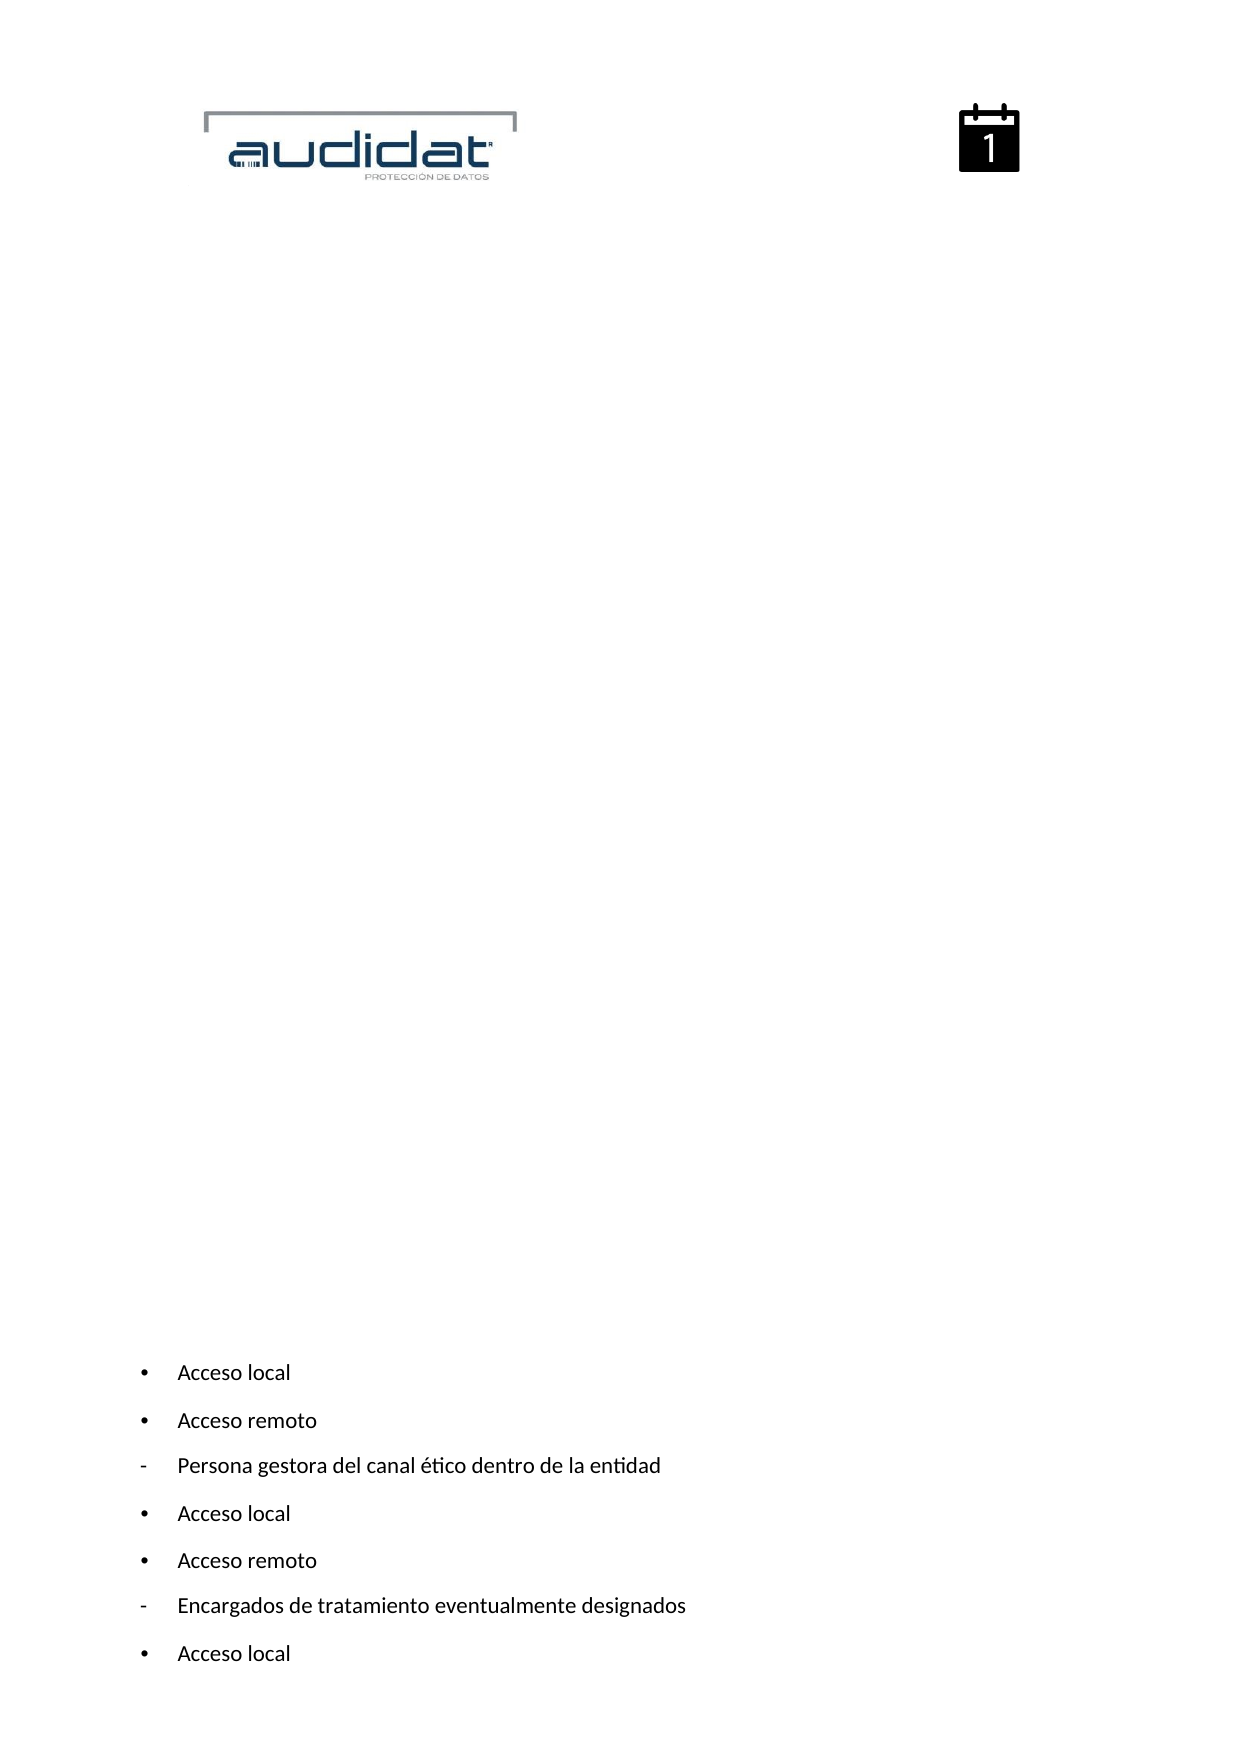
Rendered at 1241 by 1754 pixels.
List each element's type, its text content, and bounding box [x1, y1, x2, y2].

list Acceso remoto [140, 1406, 1064, 1434]
list Encargados de tratamiento eventualmente designados [140, 1592, 1064, 1620]
list Acceso local [140, 1358, 1064, 1386]
list Persona gestora del canal ético dentro de la entidad [140, 1451, 1064, 1479]
list Acceso remoto [140, 1547, 1064, 1575]
list Acceso local [140, 1499, 1064, 1527]
list Acceso local [140, 1639, 1064, 1667]
